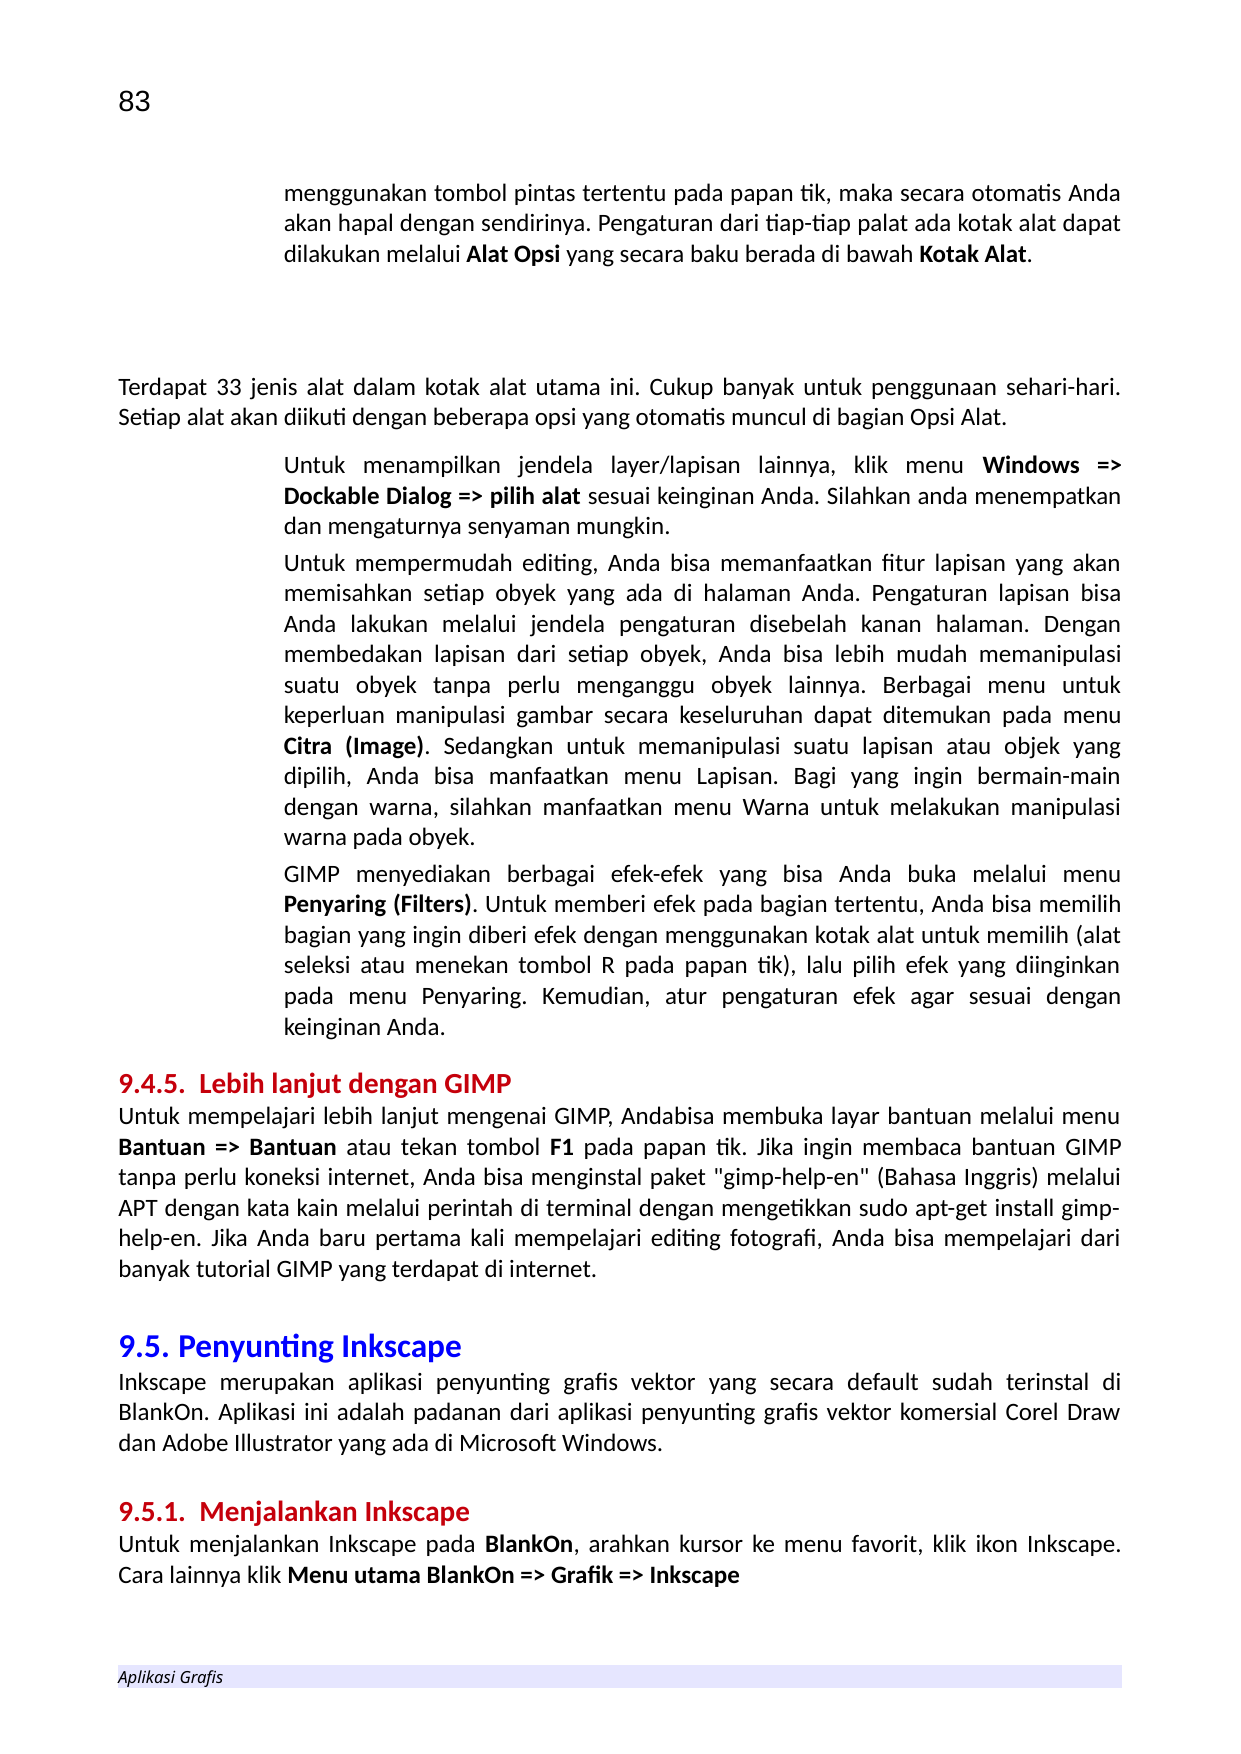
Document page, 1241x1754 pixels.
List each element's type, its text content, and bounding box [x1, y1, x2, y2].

text Untuk mempermudah editing, Anda bisa memanfaatkan fitur lapisan yang akan memisahkan setiap obyek yang ada di halaman Anda. Pengaturan lapisan bisa Anda lakukan melalui jendela pengaturan disebelah kanan halaman. Dengan membedakan lapisan dari setiap obyek, Anda bisa lebih mudah memanipulasi suatu obyek tanpa perlu menganggu obyek lainnya. Berbagai menu untuk keperluan manipulasi gambar secara keseluruhan dapat ditemukan pada menu Citra (Image). Sedangkan untuk memanipulasi suatu lapisan atau objek yang dipilih, Anda bisa manfaatkan menu Lapisan. Bagi yang ingin bermain-main dengan warna, silahkan manfaatkan menu Warna untuk melakukan manipulasi warna pada obyek. [283, 547, 1122, 852]
text Terdapat 33 jenis alat dalam kotak alat utama ini. Cukup banyak untuk penggunaan sehari-hari. Setiap alat akan diikuti dengan beberapa opsi yang otomatis muncul di bagian Opsi Alat. [118, 371, 1122, 432]
subtitle Lebih lanjut dengan GIMP [118, 1065, 1122, 1100]
subtitle Menjalankan Inkscape [118, 1493, 1122, 1528]
text Inkscape merupakan aplikasi penyunting grafis vektor yang secara default sudah terinstal di BlankOn. Aplikasi ini adalah padanan dari aplikasi penyunting grafis vektor komersial Corel Draw dan Adobe Illustrator yang ada di Microsoft Windows. [118, 1366, 1122, 1457]
text Untuk mempelajari lebih lanjut mengenai GIMP, Andabisa membuka layar bantuan melalui menu Bantuan => Bantuan atau tekan tombol F1 pada papan tik. Jika ingin membaca bantuan GIMP tanpa perlu koneksi internet, Anda bisa menginstal paket "gimp-help-en" (Bahasa Inggris) melalui APT dengan kata kain melalui perintah di terminal dengan mengetikkan sudo apt-get install gimp-help-en. Jika Anda baru pertama kali mempelajari editing fotografi, Anda bisa mempelajari dari banyak tutorial GIMP yang terdapat di internet. [118, 1100, 1122, 1283]
text GIMP menyediakan berbagai efek-efek yang bisa Anda buka melalui menu Penyaring (Filters). Untuk memberi efek pada bagian tertentu, Anda bisa memilih bagian yang ingin diberi efek dengan menggunakan kotak alat untuk memilih (alat seleksi atau menekan tombol R pada papan tik), lalu pilih efek yang diinginkan pada menu Penyaring. Kemudian, atur pengaturan efek agar sesuai dengan keinginan Anda. [283, 858, 1122, 1041]
text Untuk menjalankan Inkscape pada BlankOn, arahkan kursor ke menu favorit, klik ikon Inkscape. Cara lainnya klik Menu utama BlankOn => Grafik => Inkscape [118, 1528, 1122, 1589]
text Untuk menampilkan jendela layer/lapisan lainnya, klik menu Windows => Dockable Dialog => pilih alat sesuai keinginan Anda. Silahkan anda menempatkan dan mengaturnya senyaman mungkin. [283, 449, 1122, 541]
subtitle Penyunting Inkscape [118, 1325, 1122, 1366]
text menggunakan tombol pintas tertentu pada papan tik, maka secara otomatis Anda akan hapal dengan sendirinya. Pengaturan dari tiap-tiap palat ada kotak alat dapat dilakukan melalui Alat Opsi yang secara baku berada di bawah Kotak Alat. [283, 177, 1122, 268]
